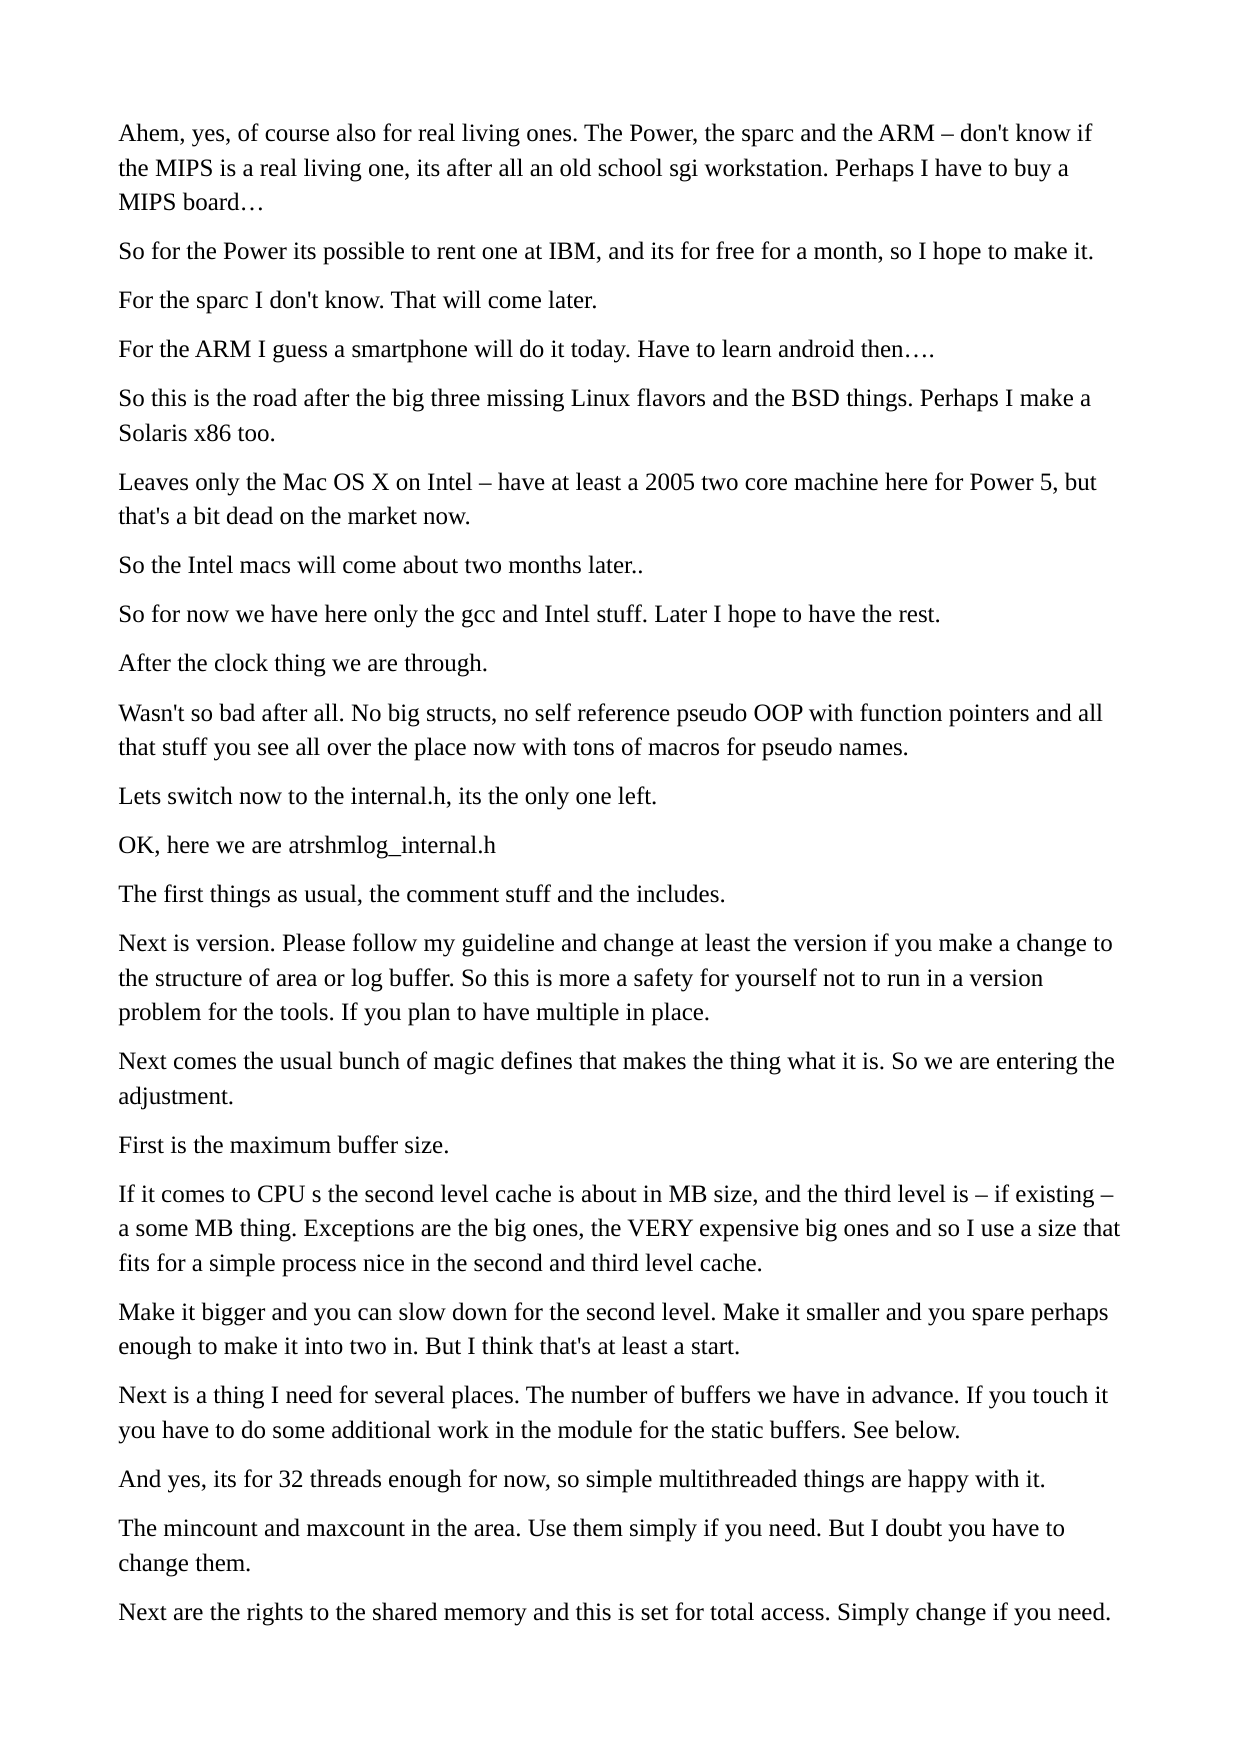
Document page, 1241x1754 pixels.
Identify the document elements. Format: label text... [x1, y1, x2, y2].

text So this is the road after the big three missing Linux flavors and the BSD things. Perhaps I make a Solaris x86 too. [118, 383, 1122, 447]
text Next is version. Please follow my guideline and change at least the version if you make a change to the structure of area or log buffer. So this is more a safety for yourself not to run in a version problem for the tools. If you plan to have multiple in place. [118, 928, 1122, 1026]
text Next are the rights to the shared memory and this is set for total access. Simply change if you need. [118, 1597, 1122, 1625]
text Next is a thing I need for several places. The number of buffers we have in advance. If you touch it you have to do some additional work in the module for the static buffers. See below. [118, 1381, 1122, 1444]
text Leaves only the Mac OS X on Intel – have at least a 2005 two core machine here for Power 5, but that's a bit dead on the market now. [118, 467, 1122, 530]
text Next comes the usual bunch of magic defines that makes the thing what it is. So we are entering the adjustment. [118, 1046, 1122, 1109]
text Wasn't so bad after all. No big structs, no self reference pseudo OOP with function pointers and all that stuff you see all over the place now with tons of macros for pseudo names. [118, 698, 1122, 761]
text Make it bigger and you can slow down for the second level. Make it smaller and you spare perhaps enough to make it into two in. But I think that's at least a start. [118, 1297, 1122, 1360]
text The first things as usual, the comment stuff and the includes. [118, 879, 1122, 908]
text Lets switch now to the internal.h, its the only one left. [118, 781, 1122, 810]
text For the ARM I guess a smartphone will do it today. Have to learn android then…. [118, 334, 1122, 363]
text After the clock thing we are through. [118, 648, 1122, 677]
text So for the Power its possible to rent one at IBM, and its for free for a month, so I hope to make it. [118, 236, 1122, 265]
text If it comes to CPU s the second level cache is about in MB size, and the third level is – if existing – a some MB thing. Exceptions are the big ones, the VERY expensive big ones and so I use a size that fits for a simple process nice in the second and third level cache. [118, 1179, 1122, 1277]
text First is the maximum buffer size. [118, 1130, 1122, 1159]
text So the Intel macs will come about two months later.. [118, 550, 1122, 579]
text So for now we have here only the gcc and Intel stuff. Later I hope to have the rest. [118, 599, 1122, 628]
text For the sparc I don't know. That will come later. [118, 285, 1122, 314]
text OK, here we are atrshmlog_internal.h [118, 830, 1122, 859]
text And yes, its for 32 threads enough for now, so simple multithreaded things are happy with it. [118, 1464, 1122, 1493]
text Ahem, yes, of course also for real living ones. The Power, the sparc and the ARM – don't know if the MIPS is a real living one, its after all an old school sgi workstation. Perhaps I have to buy a MIPS board… [118, 118, 1122, 216]
text The mincount and maxcount in the area. Use them simply if you need. But I doubt you have to change them. [118, 1513, 1122, 1576]
